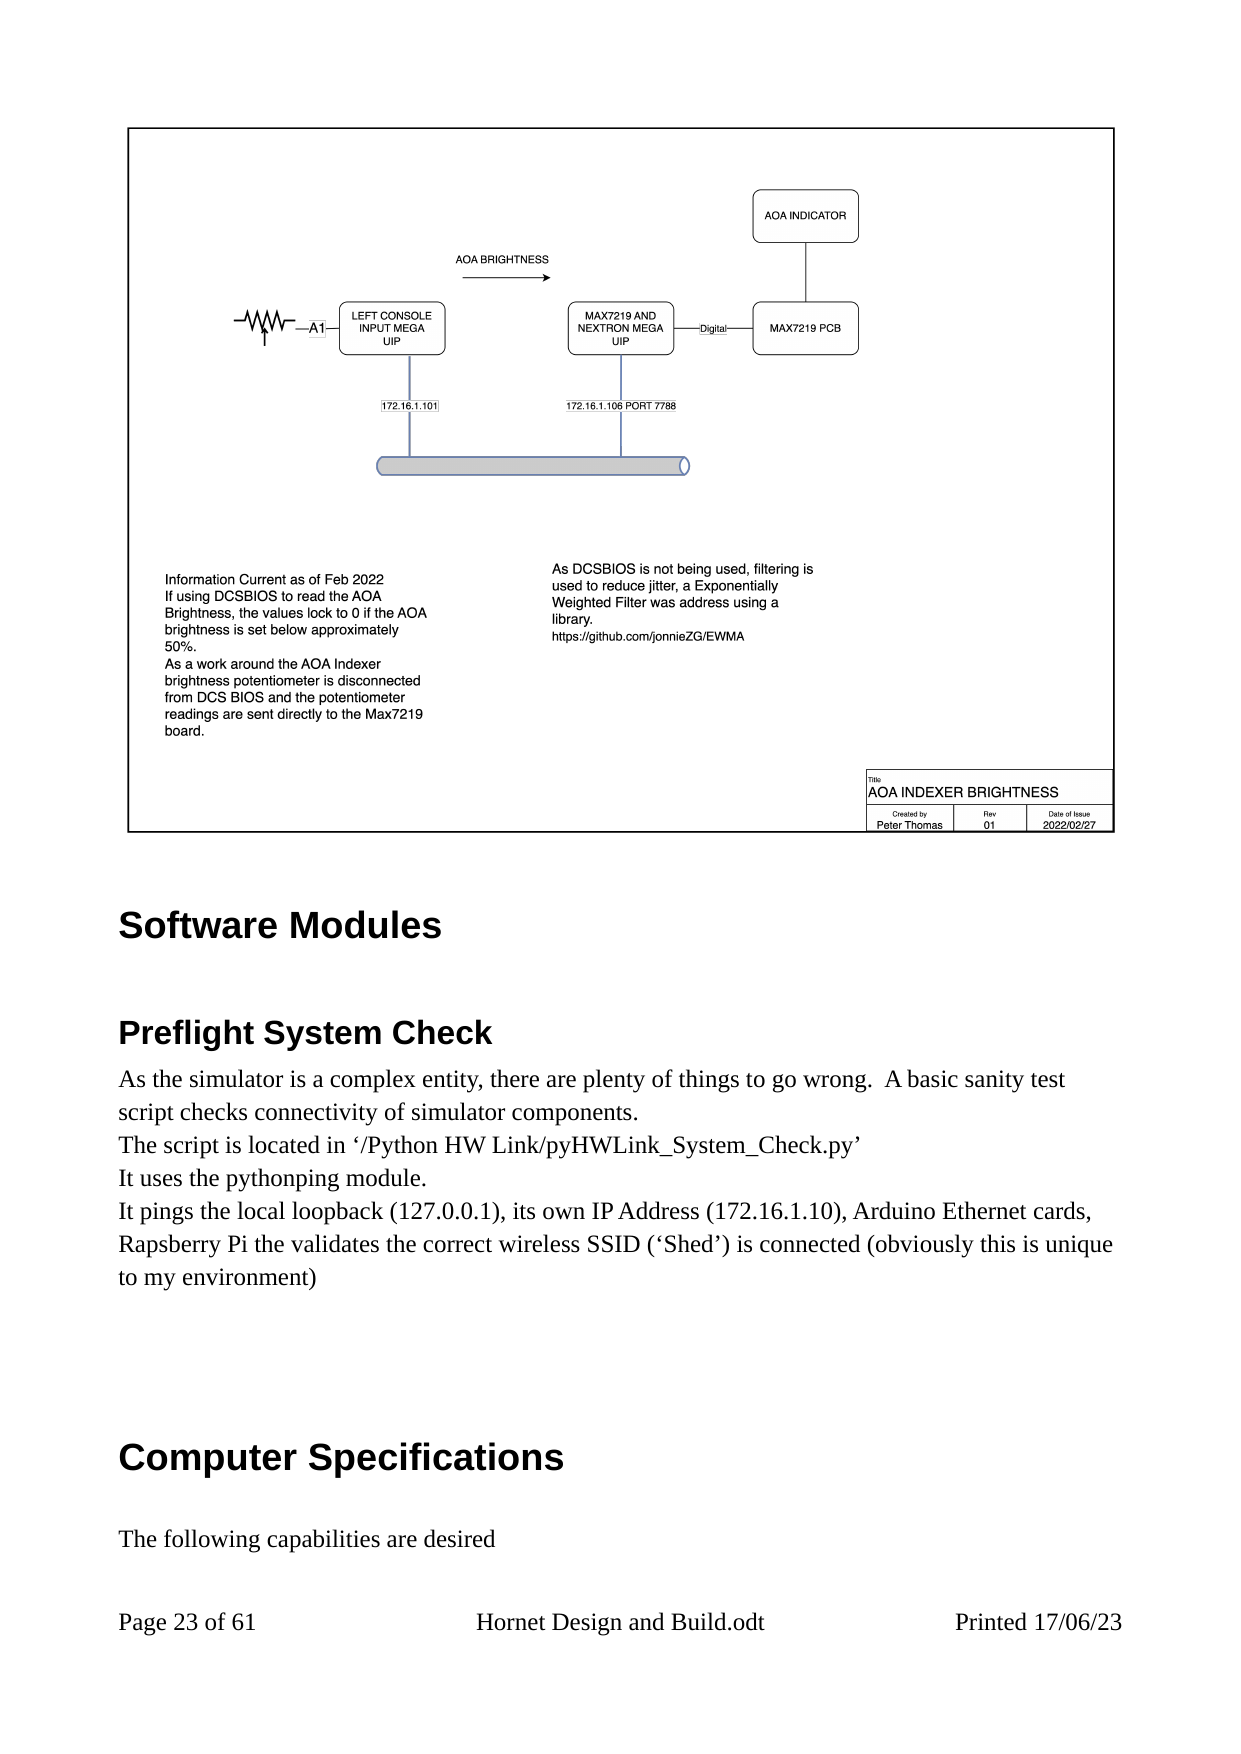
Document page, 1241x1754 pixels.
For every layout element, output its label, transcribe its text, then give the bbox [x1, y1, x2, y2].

text The script is located in ‘/Python HW Link/pyHWLink_System_Check.py’ [118, 1130, 1122, 1159]
text It uses the pythonping module. [118, 1163, 1122, 1192]
text It pings the local loopback (127.0.0.1), its own IP Address (172.16.1.10), Arduino Ethernet cards, Rapsberry Pi the validates the correct wireless SSID (‘Shed’) is connected (obviously this is unique to my environment) [118, 1196, 1122, 1291]
subtitle Computer Specifications [118, 1434, 1122, 1478]
text The following capabilities are desired [118, 1524, 1122, 1552]
text As the simulator is a complex entity, there are plenty of things to go wrong. A basic sanity test script checks connectivity of simulator components. [118, 1064, 1122, 1126]
subtitle Preflight System Check [118, 1013, 1122, 1052]
picture [118, 118, 1123, 841]
subtitle Software Modules [118, 903, 1122, 947]
